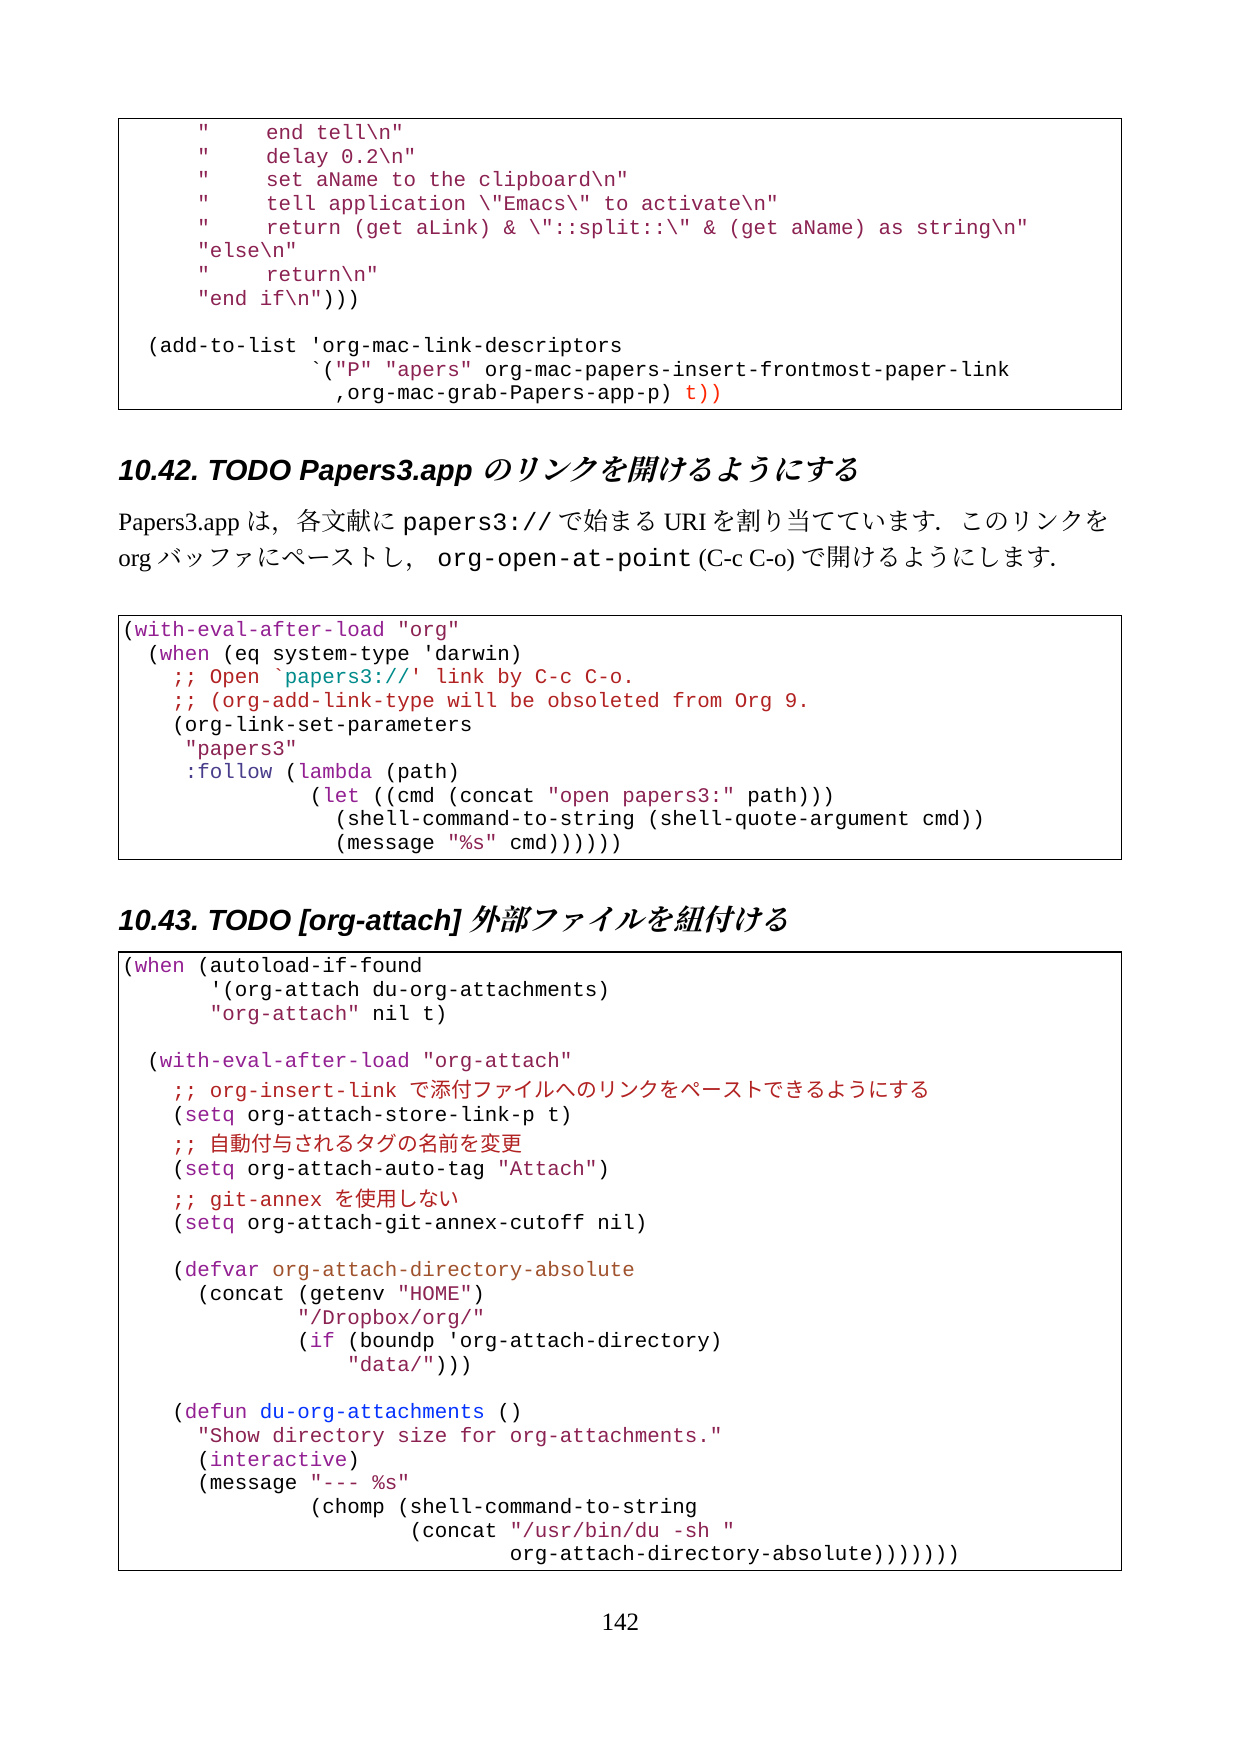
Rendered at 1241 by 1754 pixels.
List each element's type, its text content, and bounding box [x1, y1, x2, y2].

text (with-eval-after-load "org" [119, 616, 1121, 639]
text (if (boundp 'org-attach-directory) [119, 1326, 1121, 1350]
text (message "%s" cmd)))))) [119, 828, 1121, 859]
text (setq org-attach-store-link-p t) [119, 1100, 1121, 1124]
text (concat "/usr/bin/du -sh " [119, 1516, 1121, 1539]
text "Show directory size for org-attachments." [119, 1421, 1121, 1445]
text "data/"))) [119, 1350, 1121, 1374]
text (chomp (shell-command-to-string [119, 1492, 1121, 1516]
text " return\n" [119, 260, 1121, 284]
text (when (eq system-type 'darwin) [119, 639, 1121, 663]
text " set aName to the clipboard\n" [119, 165, 1121, 189]
text (interactive) [119, 1445, 1121, 1468]
text " delay 0.2\n" [119, 142, 1121, 165]
text (let ((cmd (concat "open papers3:" path))) [119, 781, 1121, 804]
text "papers3" [119, 733, 1121, 757]
text `("P" "apers" org-mac-papers-insert-frontmost-paper-link [119, 354, 1121, 378]
text " end tell\n" [119, 119, 1121, 142]
text "else\n" [119, 236, 1121, 260]
subtitle TODO [org-attach] 外部ファイルを紐付ける [118, 897, 1122, 939]
text (setq org-attach-git-annex-cutoff nil) [119, 1208, 1121, 1232]
text " return (get aLink) & \"::split::\" & (get aName) as string\n" [119, 213, 1121, 236]
text (when (autoload-if-found [119, 953, 1121, 975]
text (setq org-attach-auto-tag "Attach") [119, 1154, 1121, 1178]
text (org-link-set-parameters [119, 710, 1121, 733]
text (concat (getenv "HOME") [119, 1279, 1121, 1303]
text ;; Open `papers3://' link by C-c C-o. [119, 663, 1121, 686]
subtitle TODO Papers3.app のリンクを開けるようにする [118, 447, 1122, 489]
text "end if\n"))) [119, 284, 1121, 307]
text (shell-command-to-string (shell-quote-argument cmd)) [119, 804, 1121, 828]
text "/Dropbox/org/" [119, 1303, 1121, 1326]
text (defun du-org-attachments () [119, 1397, 1121, 1421]
text (add-to-list 'org-mac-link-descriptors [119, 331, 1121, 354]
text ;; 自動付与されるタグの名前を変更 [119, 1124, 1121, 1154]
text ;; org-insert-link で添付ファイルへのリンクをペーストできるようにする [119, 1070, 1121, 1100]
text (defvar org-attach-directory-absolute [119, 1256, 1121, 1279]
text org-attach-directory-absolute))))))) [119, 1539, 1121, 1570]
text (message "--- %s" [119, 1468, 1121, 1492]
text ;; (org-add-link-type will be obsoleted from Org 9. [119, 686, 1121, 710]
text "org-attach" nil t) [119, 999, 1121, 1022]
text '(org-attach du-org-attachments) [119, 975, 1121, 999]
text :follow (lambda (path) [119, 757, 1121, 781]
text Papers3.app は，各文献に papers3:// で始まるURIを割り当てています．このリンクを org バッファにペーストし， org-open-at-point (C-c C-o) で開けるようにします． [118, 502, 1122, 603]
text ,org-mac-grab-Papers-app-p) t)) [119, 378, 1121, 409]
text " tell application \"Emacs\" to activate\n" [119, 189, 1121, 213]
text ;; git-annex を使用しない [119, 1178, 1121, 1208]
text (with-eval-after-load "org-attach" [119, 1046, 1121, 1070]
